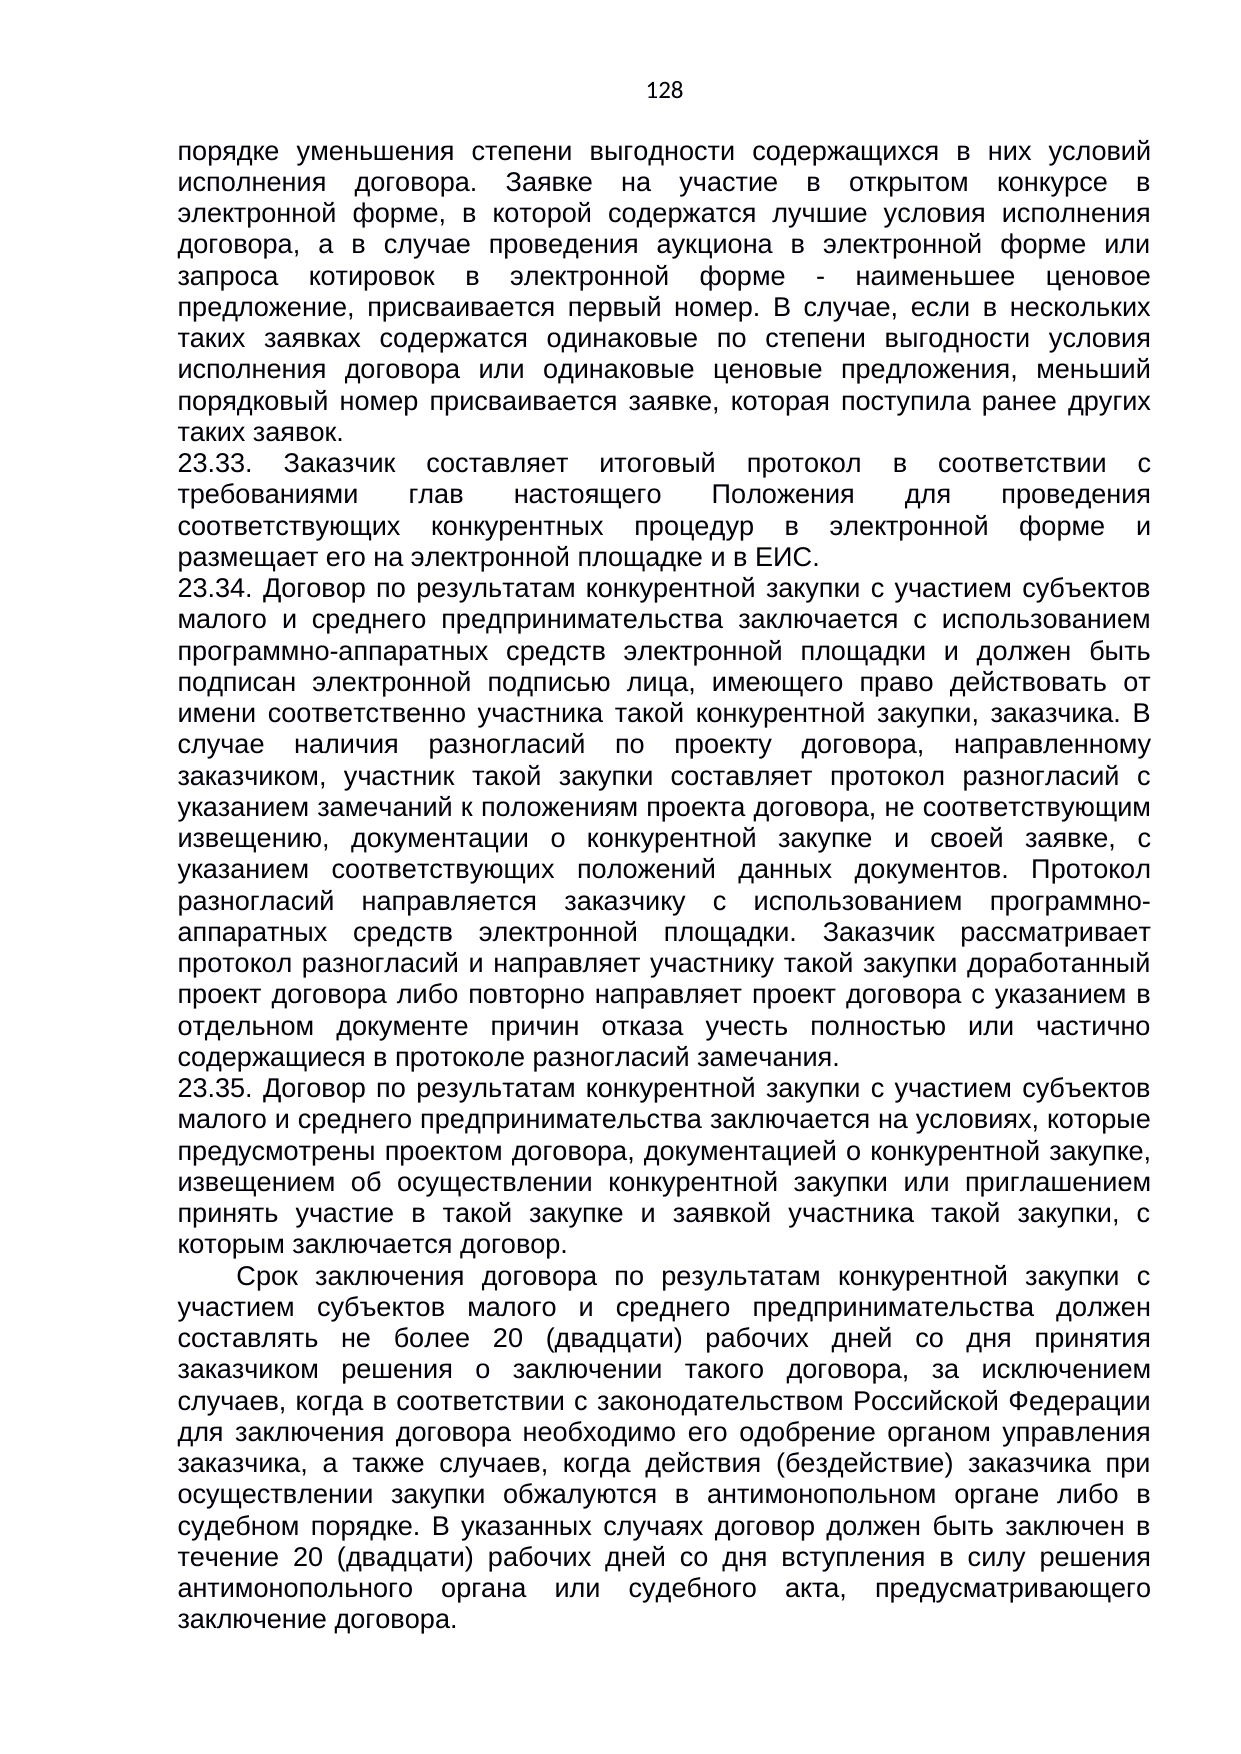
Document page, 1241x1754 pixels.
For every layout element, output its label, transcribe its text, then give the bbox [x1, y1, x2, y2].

text порядке уменьшения степени выгодности содержащихся в них условий исполнения договора. Заявке на участие в открытом конкурсе в электронной форме, в которой содержатся лучшие условия исполнения договора, а в случае проведения аукциона в электронной форме или запроса котировок в электронной форме - наименьшее ценовое предложение, присваивается первый номер. В случае, если в нескольких таких заявках содержатся одинаковые по степени выгодности условия исполнения договора или одинаковые ценовые предложения, меньший порядковый номер присваивается заявке, которая поступила ранее других таких заявок. [177, 135, 1152, 447]
text 23.33. Заказчик составляет итоговый протокол в соответствии с требованиями глав настоящего Положения для проведения соответствующих конкурентных процедур в электронной форме и размещает его на электронной площадке и в ЕИС. [177, 447, 1152, 572]
text 23.34. Договор по результатам конкурентной закупки с участием субъектов малого и среднего предпринимательства заключается с использованием программно-аппаратных средств электронной площадки и должен быть подписан электронной подписью лица, имеющего право действовать от имени соответственно участника такой конкурентной закупки, заказчика. В случае наличия разногласий по проекту договора, направленному заказчиком, участник такой закупки составляет протокол разногласий с указанием замечаний к положениям проекта договора, не соответствующим извещению, документации о конкурентной закупке и своей заявке, с указанием соответствующих положений данных документов. Протокол разногласий направляется заказчику с использованием программно-аппаратных средств электронной площадки. Заказчик рассматривает протокол разногласий и направляет участнику такой закупки доработанный проект договора либо повторно направляет проект договора с указанием в отдельном документе причин отказа учесть полностью или частично содержащиеся в протоколе разногласий замечания. [177, 572, 1152, 1072]
text 23.35. Договор по результатам конкурентной закупки с участием субъектов малого и среднего предпринимательства заключается на условиях, которые предусмотрены проектом договора, документацией о конкурентной закупке, извещением об осуществлении конкурентной закупки или приглашением принять участие в такой закупке и заявкой участника такой закупки, с которым заключается договор. [177, 1072, 1152, 1260]
text Срок заключения договора по результатам конкурентной закупки с участием субъектов малого и среднего предпринимательства должен составлять не более 20 (двадцати) рабочих дней со дня принятия заказчиком решения о заключении такого договора, за исключением случаев, когда в соответствии с законодательством Российской Федерации для заключения договора необходимо его одобрение органом управления заказчика, а также случаев, когда действия (бездействие) заказчика при осуществлении закупки обжалуются в антимонопольном органе либо в судебном порядке. В указанных случаях договор должен быть заключен в течение 20 (двадцати) рабочих дней со дня вступления в силу решения антимонопольного органа или судебного акта, предусматривающего заключение договора. [177, 1260, 1152, 1635]
